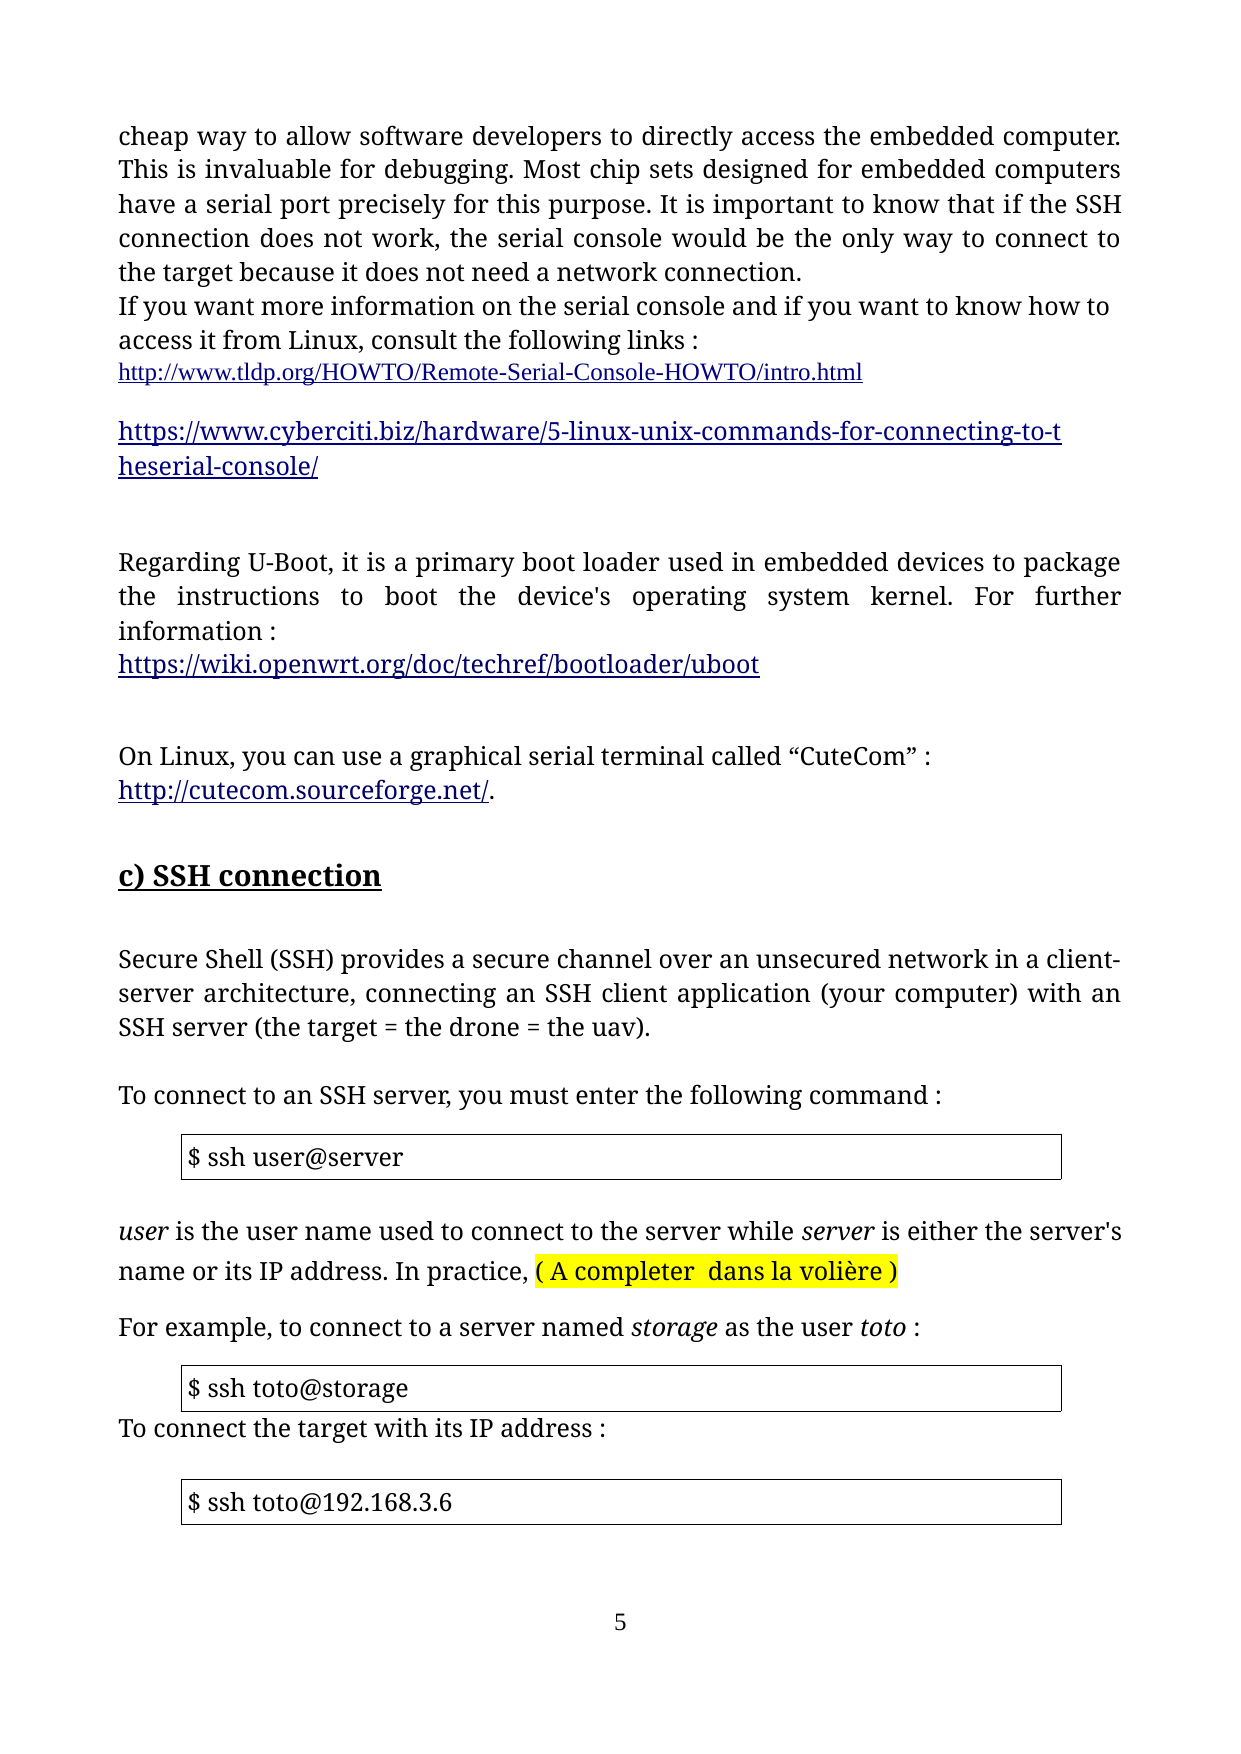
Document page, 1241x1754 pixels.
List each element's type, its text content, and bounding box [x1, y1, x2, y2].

table_header $ ssh toto@192.168.3.6 [182, 1480, 1061, 1524]
text https://wiki.openwrt.org/doc/techref/bootloader/uboot [118, 647, 1122, 681]
table_header $ ssh user@server [182, 1135, 1061, 1179]
text Regarding U-Boot, it is a primary boot loader used in embedded devices to package the instructions to boot the device's operating system kernel. For further information : [118, 545, 1122, 647]
text To connect to an SSH server, you must enter the following command : [118, 1078, 1122, 1112]
text Secure Shell (SSH) provides a secure channel over an unsecured network in a client-server architecture, connecting an SSH client application (your computer) with an SSH server (the target = the drone = the uav). [118, 942, 1122, 1044]
text To connect the target with its IP address : [118, 1411, 1122, 1445]
text user is the user name used to connect to the server while server is either the server's name or its IP address. In practice, ( A completer dans la volière ) [118, 1213, 1122, 1288]
subtitle c) SSH connection [118, 856, 1122, 895]
text https://www.cyberciti.biz/hardware/5-linux-unix-commands-for-connecting-to-t heserial-console/ [118, 414, 1122, 545]
text On Linux, you can use a graphical serial terminal called “CuteCom” : http://cutecom.sourceforge.net/. [118, 739, 1122, 807]
text cheap way to allow software developers to directly access the embedded computer. This is invaluable for debugging. Most chip sets designed for embedded computers have a serial port precisely for this purpose. It is important to know that if the SSH connection does not work, the serial console would be the only way to connect to the target because it does not need a network connection. [118, 118, 1122, 288]
table_header $ ssh toto@storage [182, 1366, 1061, 1411]
text If you want more information on the serial console and if you want to know how to access it from Linux, consult the following links : http://www.tldp.org/HOWTO/Remote-Serial-Console-HOWTO/intro.html [118, 288, 1122, 414]
text For example, to connect to a server named storage as the user toto : [118, 1309, 1122, 1343]
